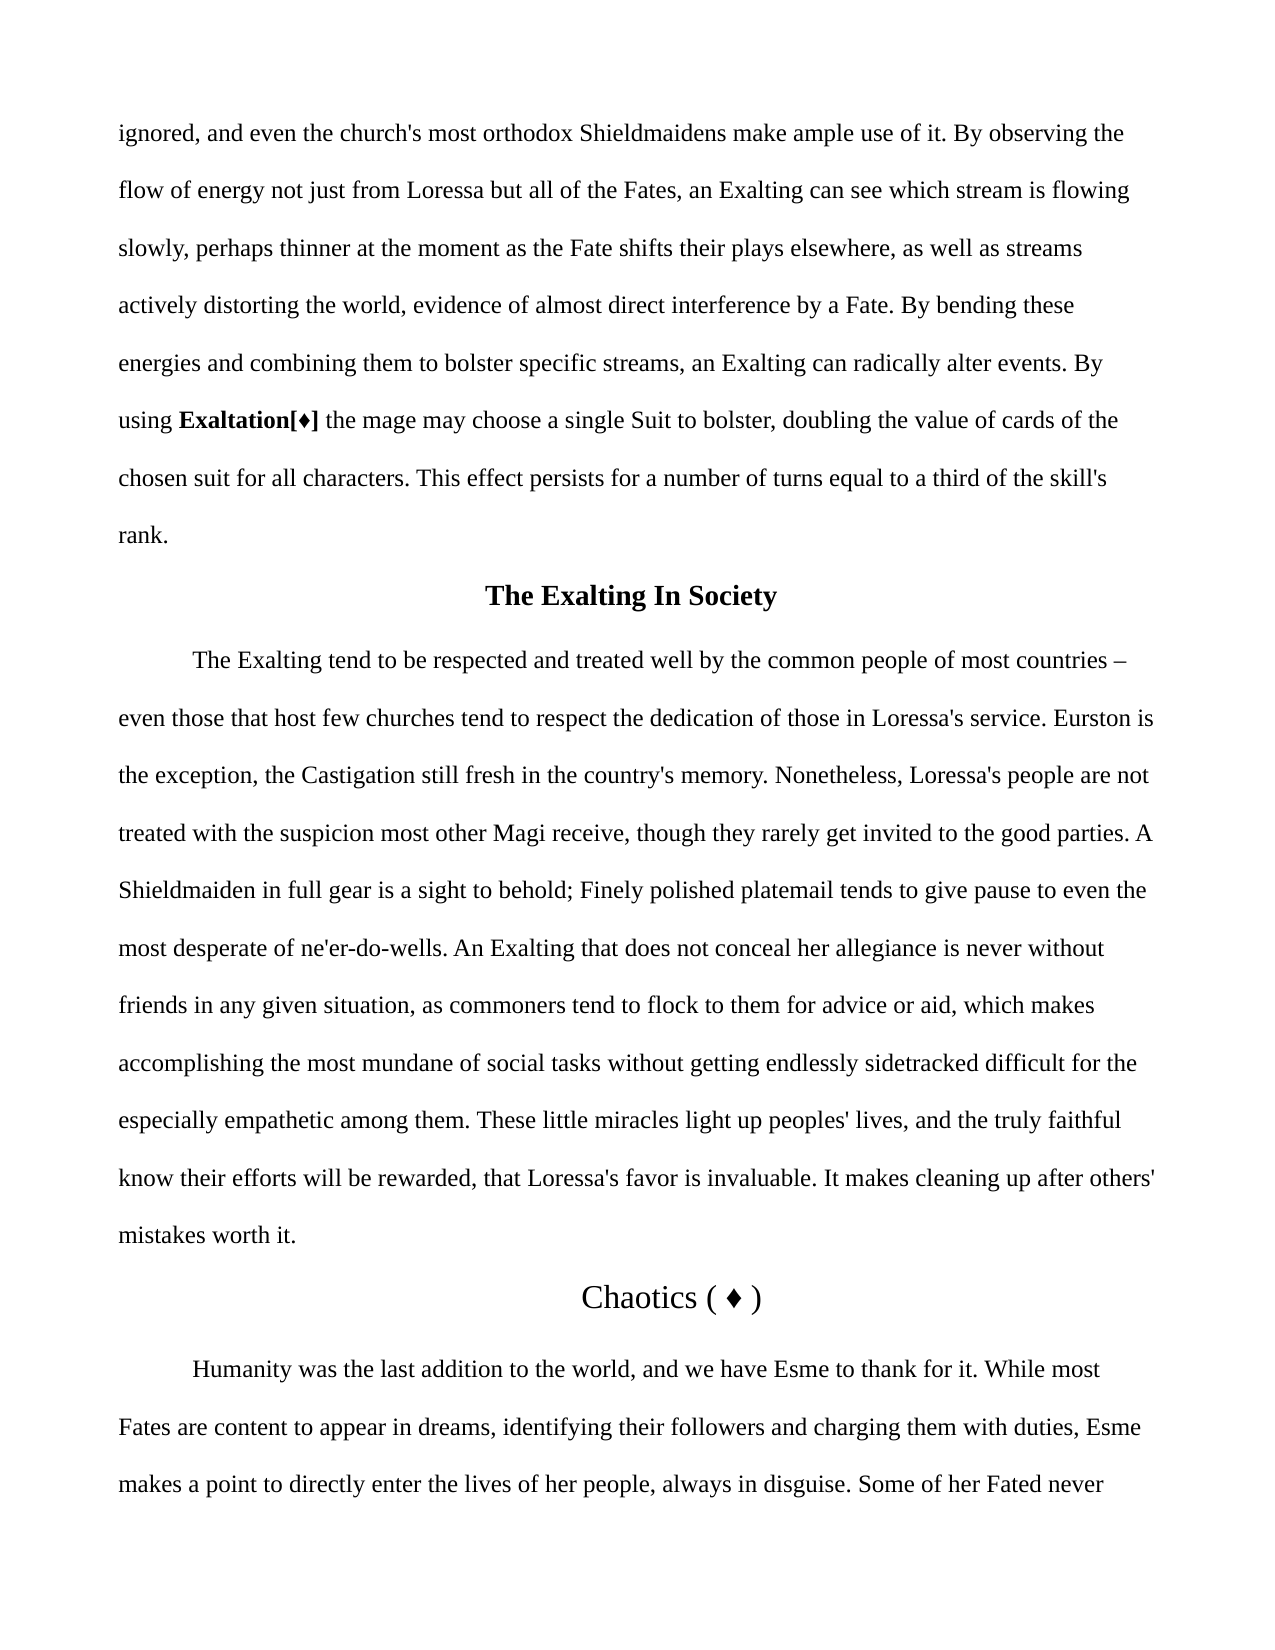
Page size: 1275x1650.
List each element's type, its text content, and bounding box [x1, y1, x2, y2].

text Chaotics ( ♦ ) [118, 1278, 1157, 1316]
text ignored, and even the church's most orthodox Shieldmaidens make ample use of it. By observing the flow of energy not just from Loressa but all of the Fates, an Exalting can see which stream is flowing slowly, perhaps thinner at the moment as the Fate shifts their plays elsewhere, as well as streams actively distorting the world, evidence of almost direct interference by a Fate. By bending these energies and combining them to bolster specific streams, an Exalting can radically alter events. By using Exaltation[♦] the mage may choose a single Suit to bolster, doubling the value of cards of the chosen suit for all characters. This effect persists for a number of turns equal to a third of the skill's rank. [118, 118, 1157, 549]
text The Exalting In Society [118, 578, 1157, 612]
text Humanity was the last addition to the world, and we have Esme to thank for it. While most Fates are content to appear in dreams, identifying their followers and charging them with duties, Esme makes a point to directly enter the lives of her people, always in disguise. Some of her Fated never [118, 1354, 1157, 1498]
text The Exalting tend to be respected and treated well by the common people of most countries – even those that host few churches tend to respect the dedication of those in Loressa's service. Eurston is the exception, the Castigation still fresh in the country's memory. Nonetheless, Loressa's people are not treated with the suspicion most other Magi receive, though they rarely get invited to the good parties. A Shieldmaiden in full gear is a sight to behold; Finely polished platemail tends to give pause to even the most desperate of ne'er-do-wells. An Exalting that does not conceal her allegiance is never without friends in any given situation, as commoners tend to flock to them for advice or aid, which makes accomplishing the most mundane of social tasks without getting endlessly sidetracked difficult for the especially empathetic among them. These little miracles light up peoples' lives, and the truly faithful know their efforts will be rewarded, that Loressa's favor is invaluable. It makes cleaning up after others' mistakes worth it. [118, 645, 1157, 1249]
